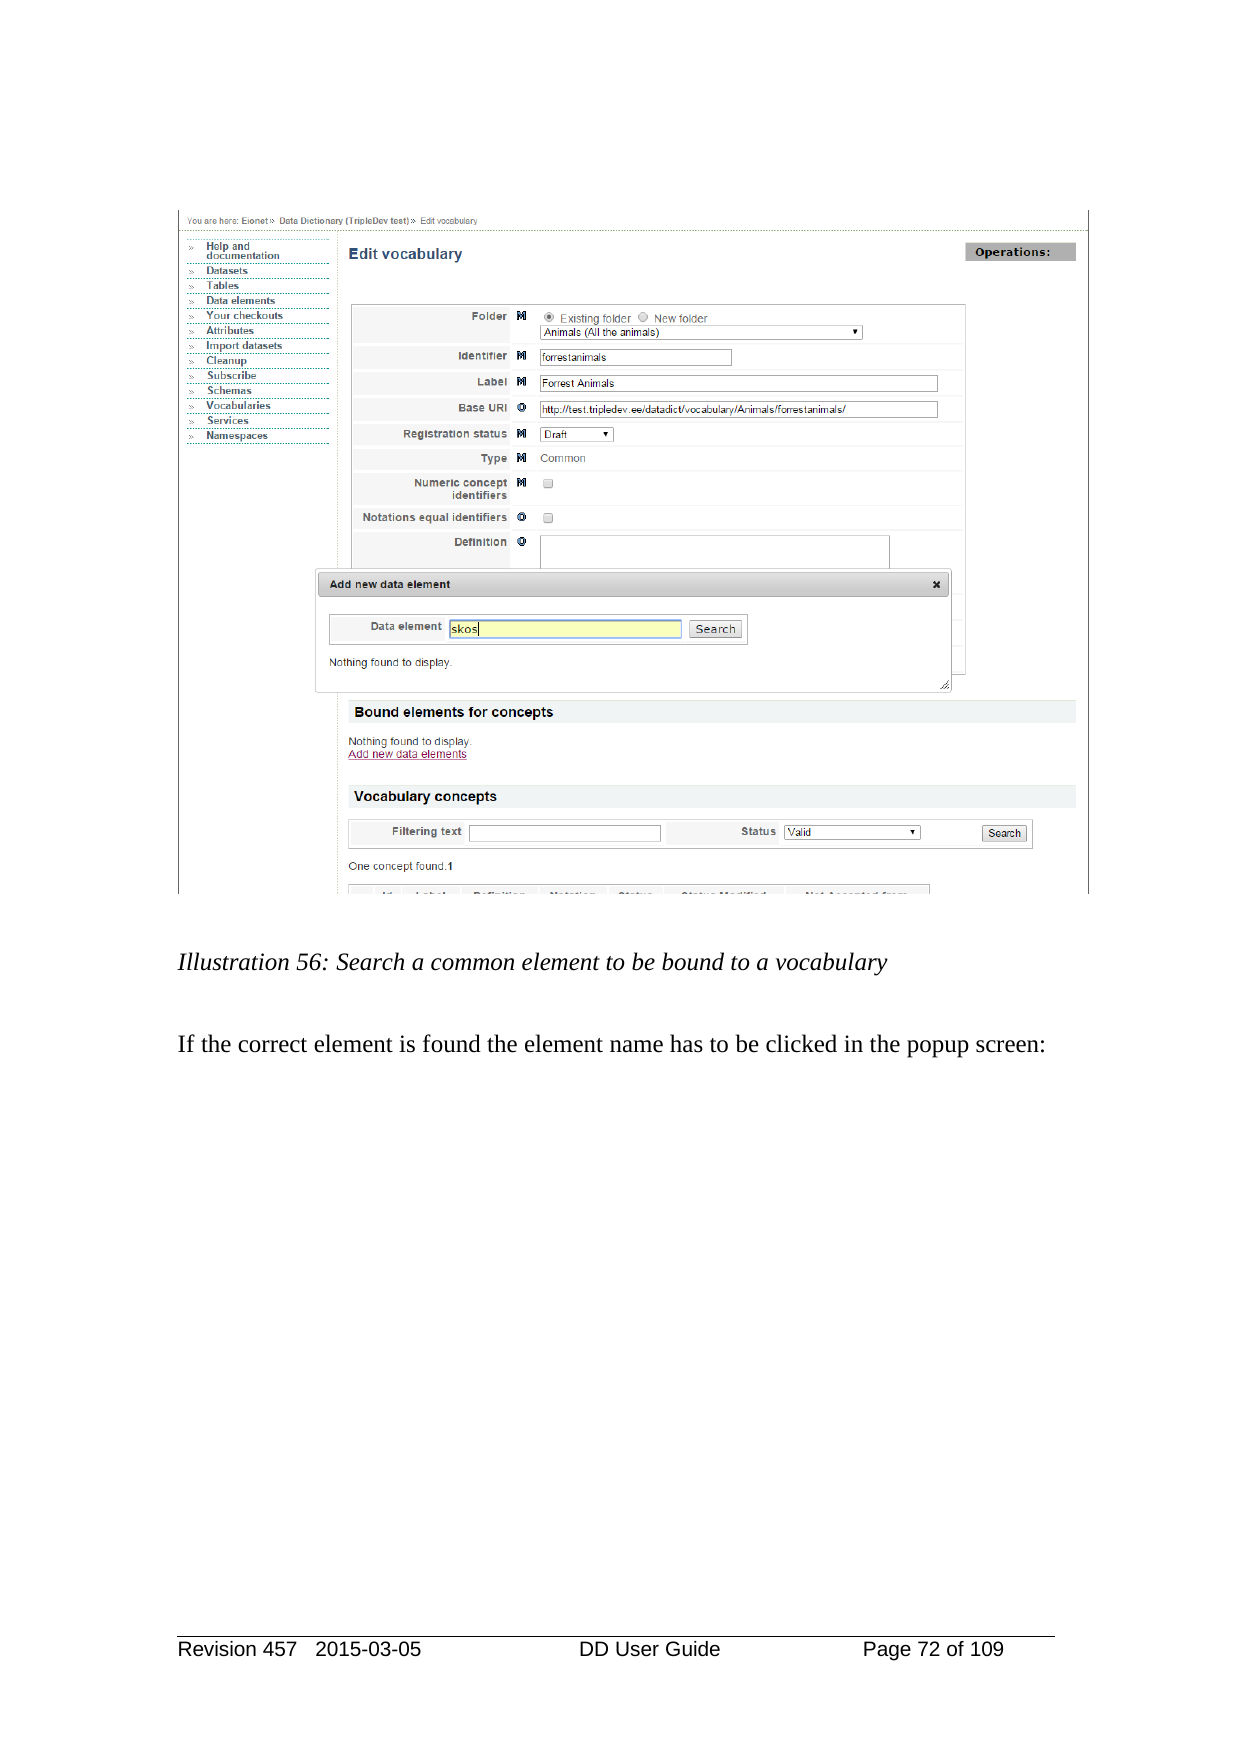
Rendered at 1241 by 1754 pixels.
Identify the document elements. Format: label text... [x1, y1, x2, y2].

text If the correct element is found the element name has to be clicked in the popup screen: [177, 1029, 1092, 1058]
text Illustration 56: Search a common element to be bound to a vocabulary [177, 947, 1092, 976]
picture [177, 210, 1093, 894]
